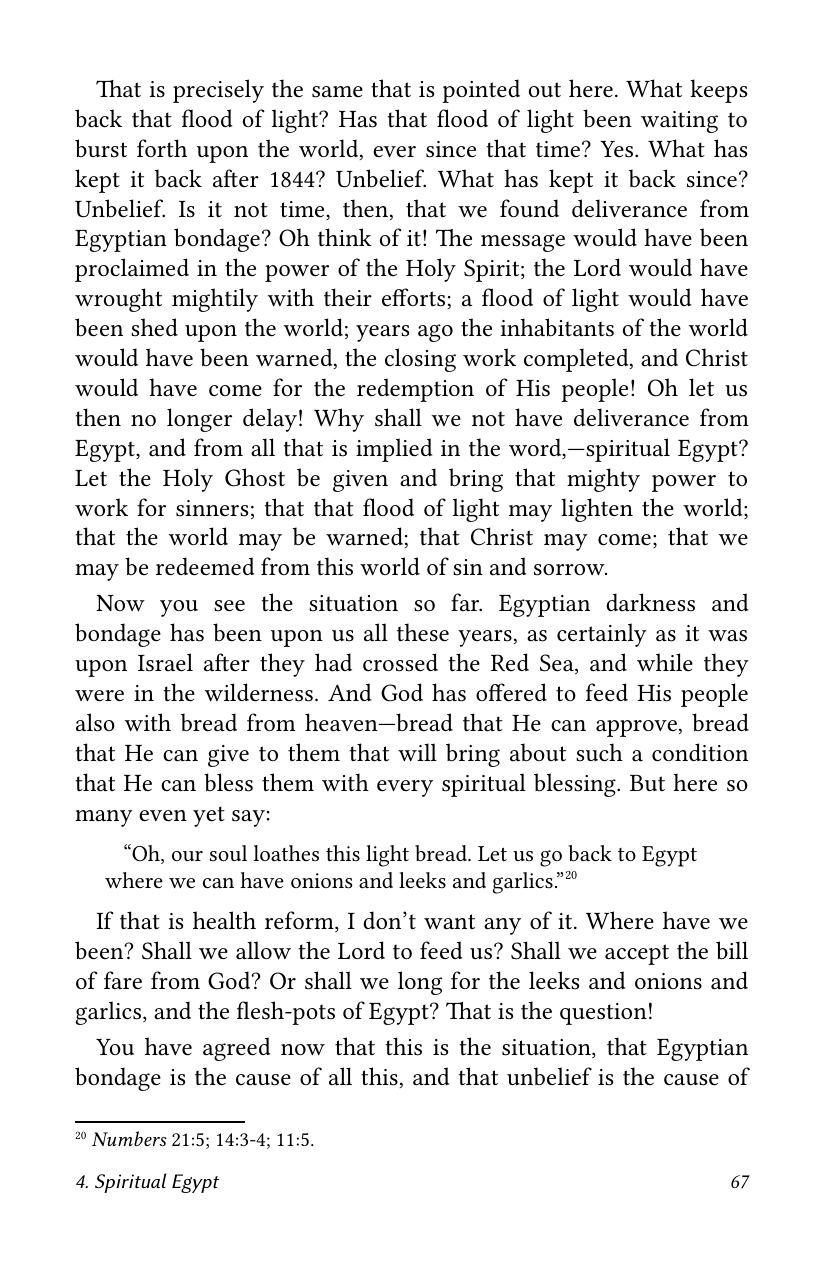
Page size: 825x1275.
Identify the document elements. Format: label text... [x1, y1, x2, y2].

text Numbers 21:5; 14:3-4; 11:5. [75, 1128, 750, 1152]
text “Oh, our soul loathes this light bread. Let us go back to Egypt where we can have onions and leeks and garlics.” [105, 840, 720, 894]
text That is precisely the same that is pointed out here. What keeps back that flood of light? Has that flood of light been waiting to burst forth upon the world, ever since that time? Yes. What has kept it back after 1844? Unbelief. What has kept it back since? Unbelief. Is it not time, then, that we found deliverance from Egyptian bondage? Oh think of it! The message would have been proclaimed in the power of the Holy Spirit; the Lord would have wrought mightily with their efforts; a flood of light would have been shed upon the world; years ago the inhabitants of the world would have been warned, the closing work completed, and Christ would have come for the redemption of His people! Oh let us then no longer delay! Why shall we not have deliverance from Egypt, and from all that is implied in the word,—spiritual Egypt? Let the Holy Ghost be given and bring that mighty power to work for sinners; that that flood of light may lighten the world; that the world may be warned; that Christ may come; that we may be redeemed from this world of sin and sorrow. [75, 75, 750, 582]
text You have agreed now that this is the situation, that Egyptian bondage is the cause of all this, and that unbelief is the cause of [75, 1033, 750, 1091]
text If that is health reform, I don’t want any of it. Where have we been? Shall we allow the Lord to feed us? Shall we accept the bill of fare from God? Or shall we long for the leeks and onions and garlics, and the flesh-pots of Egypt? That is the question! [75, 907, 750, 1025]
text Now you see the situation so far. Egyptian darkness and bondage has been upon us all these years, as certainly as it was upon Israel after they had crossed the Red Sea, and while they were in the wilderness. And God has offered to feed His people also with bread from heaven—bread that He can approve, bread that He can give to them that will bring about such a condition that He can bless them with every spiritual blessing. But here so many even yet say: [75, 589, 750, 827]
